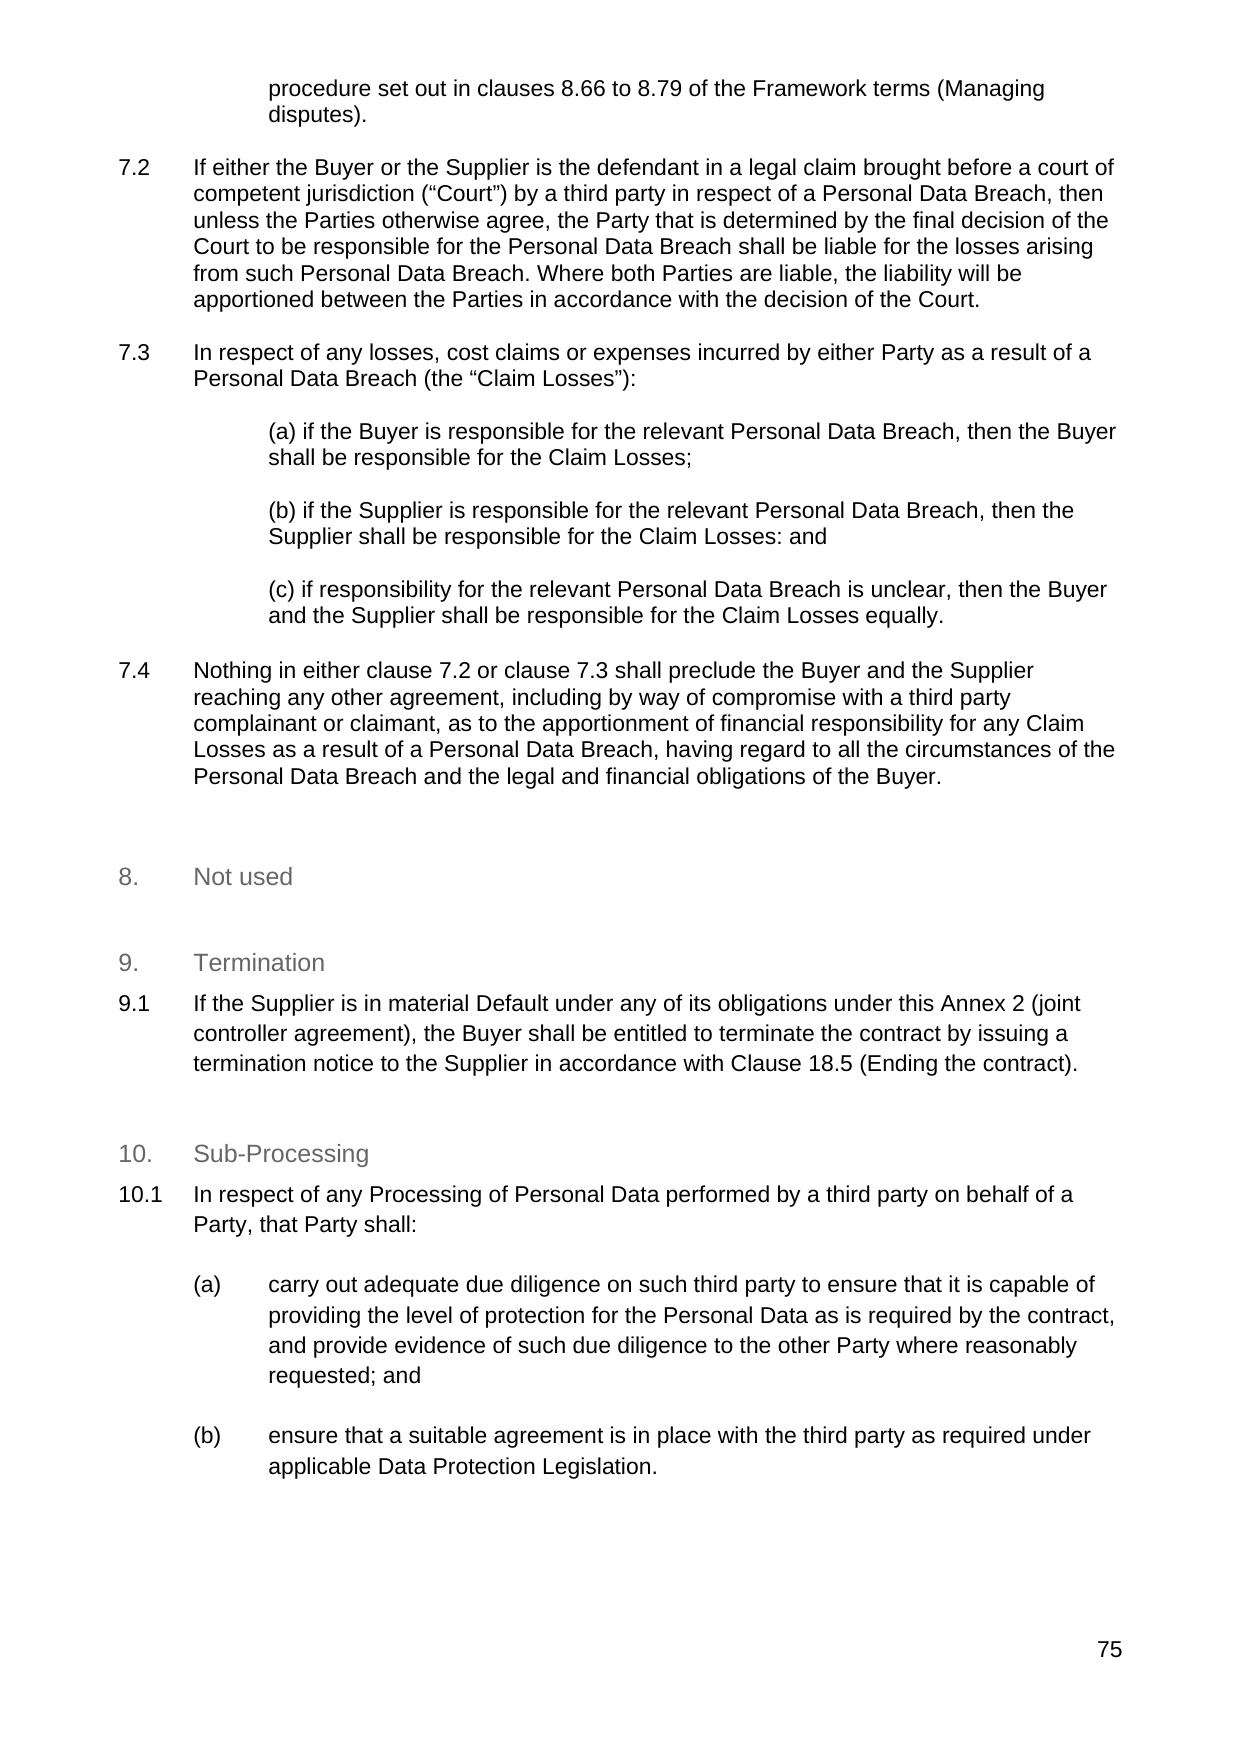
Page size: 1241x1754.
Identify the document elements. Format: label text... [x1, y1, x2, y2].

text 10.1 In respect of any Processing of Personal Data performed by a third party on behalf of a Party, that Party shall: [118, 1181, 1122, 1237]
subtitle 9. Termination [118, 948, 1122, 977]
text 7.4 Nothing in either clause 7.2 or clause 7.3 shall preclude the Buyer and the Supplier reaching any other agreement, including by way of compromise with a third party complainant or claimant, as to the apportionment of financial responsibility for any Claim Losses as a result of a Personal Data Breach, having regard to all the circumstances of the Personal Data Breach and the legal and financial obligations of the Buyer. [118, 657, 1122, 789]
text procedure set out in clauses 8.66 to 8.79 of the Framework terms (Managing disputes). [268, 75, 1122, 128]
text (b) if the Supplier is responsible for the relevant Personal Data Breach, then the Supplier shall be responsible for the Claim Losses: and [268, 497, 1122, 549]
text (a) carry out adequate due diligence on such third party to ensure that it is capable of providing the level of protection for the Personal Data as is required by the contract, and provide evidence of such due diligence to the other Party where reasonably requested; and [193, 1271, 1122, 1388]
text (b) ensure that a suitable agreement is in place with the third party as required under applicable Data Protection Legislation. [193, 1422, 1122, 1479]
text (c) if responsibility for the relevant Personal Data Breach is unclear, then the Buyer and the Supplier shall be responsible for the Claim Losses equally. [268, 576, 1122, 628]
subtitle 10. Sub-Processing [118, 1139, 1122, 1168]
text 7.3 In respect of any losses, cost claims or expenses incurred by either Party as a result of a Personal Data Breach (the “Claim Losses”): [118, 338, 1122, 391]
text (a) if the Buyer is responsible for the relevant Personal Data Breach, then the Buyer shall be responsible for the Claim Losses; [268, 418, 1122, 470]
text 9.1 If the Supplier is in material Default under any of its obligations under this Annex 2 (joint controller agreement), the Buyer shall be entitled to terminate the contract by issuing a termination notice to the Supplier in accordance with Clause 18.5 (Ending the contract). [118, 989, 1122, 1076]
text 7.2 If either the Buyer or the Supplier is the defendant in a legal claim brought before a court of competent jurisdiction (“Court”) by a third party in respect of a Personal Data Breach, then unless the Parties otherwise agree, the Party that is determined by the final decision of the Court to be responsible for the Personal Data Breach shall be liable for the losses arising from such Personal Data Breach. Where both Parties are liable, the liability will be apportioned between the Parties in accordance with the decision of the Court. [118, 154, 1122, 312]
subtitle 8. Not used [118, 861, 1122, 890]
